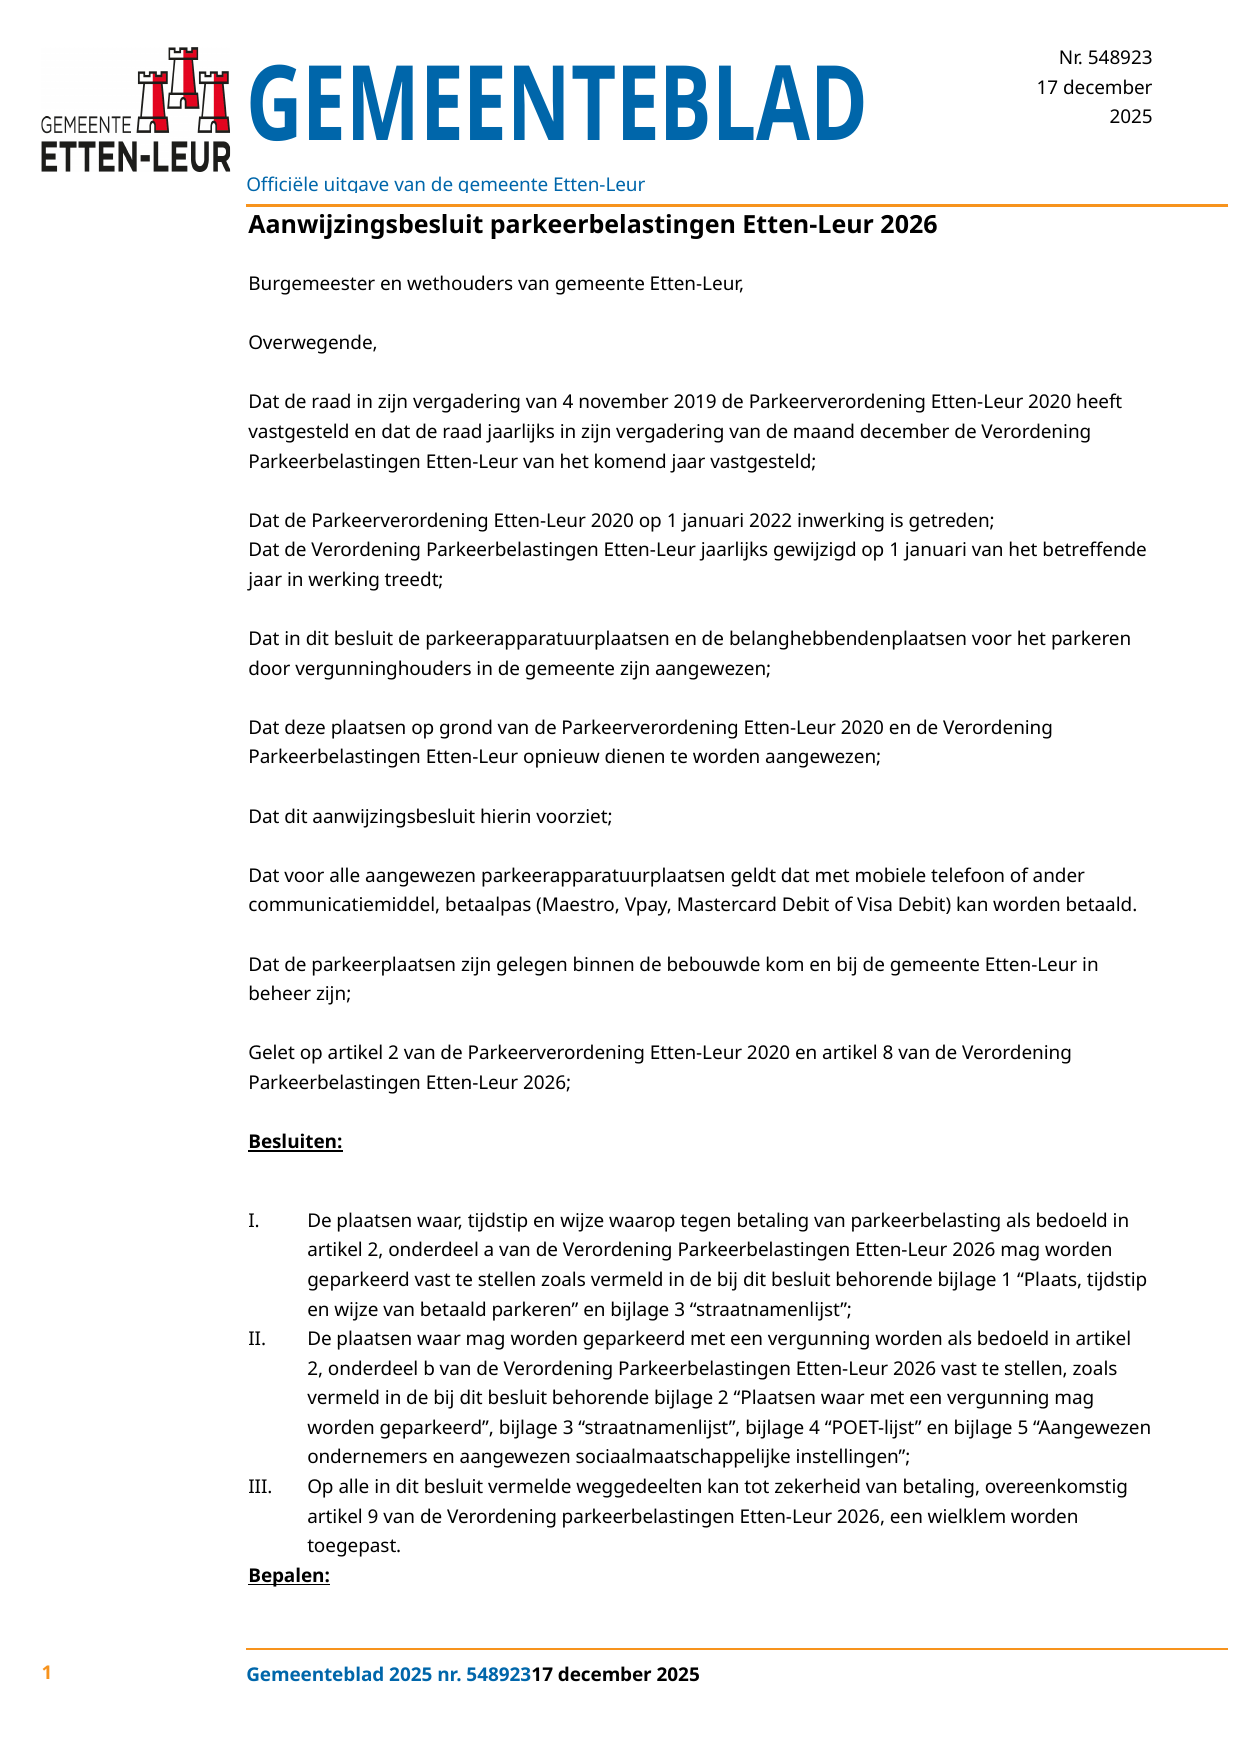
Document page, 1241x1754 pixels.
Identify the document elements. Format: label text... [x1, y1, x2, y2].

text Besluiten: [248, 1128, 1152, 1154]
list De plaatsen waar, tijdstip en wijze waarop tegen betaling van parkeerbelasting als bedoeld in artikel 2, onderdeel a van de Verordening Parkeerbelastingen Etten-Leur 2026 mag worden geparkeerd vast te stellen zoals vermeld in de bij dit besluit behorende bijlage 1 “Plaats, tijdstip en wijze van betaald parkeren” en bijlage 3 “straatnamenlijst”; [248, 1207, 1152, 1322]
text Dat in dit besluit de parkeerapparatuurplaatsen en de belanghebbendenplaatsen voor het parkeren door vergunninghouders in de gemeente zijn aangewezen; [248, 625, 1152, 681]
text Overwegende, [248, 329, 1152, 355]
list De plaatsen waar mag worden geparkeerd met een vergunning worden als bedoeld in artikel 2, onderdeel b van de Verordening Parkeerbelastingen Etten-Leur 2026 vast te stellen, zoals vermeld in de bij dit besluit behorende bijlage 2 “Plaatsen waar met een vergunning mag worden geparkeerd”, bijlage 3 “straatnamenlijst”, bijlage 4 “POET-lijst” en bijlage 5 “Aangewezen ondernemers en aangewezen sociaalmaatschappelijke instellingen”; [248, 1325, 1152, 1469]
picture [41, 47, 231, 172]
text Dat dit aanwijzingsbesluit hierin voorziet; [248, 803, 1152, 828]
text Dat de raad in zijn vergadering van 4 november 2019 de Parkeerverordening Etten-Leur 2020 heeft vastgesteld en dat de raad jaarlijks in zijn vergadering van de maand december de Verordening Parkeerbelastingen Etten-Leur van het komend jaar vastgesteld; [248, 389, 1152, 473]
text Dat de Verordening Parkeerbelastingen Etten-Leur jaarlijks gewijzigd op 1 januari van het betreffende jaar in werking treedt; [248, 537, 1152, 592]
text Dat deze plaatsen op grond van de Parkeerverordening Etten-Leur 2020 en de Verordening Parkeerbelastingen Etten-Leur opnieuw dienen te worden aangewezen; [248, 714, 1152, 769]
list Op alle in dit besluit vermelde weggedeelten kan tot zekerheid van betaling, overeenkomstig artikel 9 van de Verordening parkeerbelastingen Etten-Leur 2026, een wielklem worden toegepast. [248, 1473, 1152, 1558]
text Dat voor alle aangewezen parkeerapparatuurplaatsen geldt dat met mobiele telefoon of ander communicatiemiddel, betaalpas (Maestro, Vpay, Mastercard Debit of Visa Debit) kan worden betaald. [248, 862, 1152, 917]
text Bepalen: [248, 1562, 1152, 1588]
text Dat de Parkeerverordening Etten-Leur 2020 op 1 januari 2022 inwerking is getreden; [248, 507, 1152, 533]
text Gelet op artikel 2 van de Parkeerverordening Etten-Leur 2020 en artikel 8 van de Verordening Parkeerbelastingen Etten-Leur 2026; [248, 1039, 1152, 1095]
text Aanwijzingsbesluit parkeerbelastingen Etten-Leur 2026 [248, 207, 1152, 241]
text Dat de parkeerplaatsen zijn gelegen binnen de bebouwde kom en bij de gemeente Etten-Leur in beheer zijn; [248, 951, 1152, 1006]
text Burgemeester en wethouders van gemeente Etten-Leur, [248, 270, 1152, 296]
